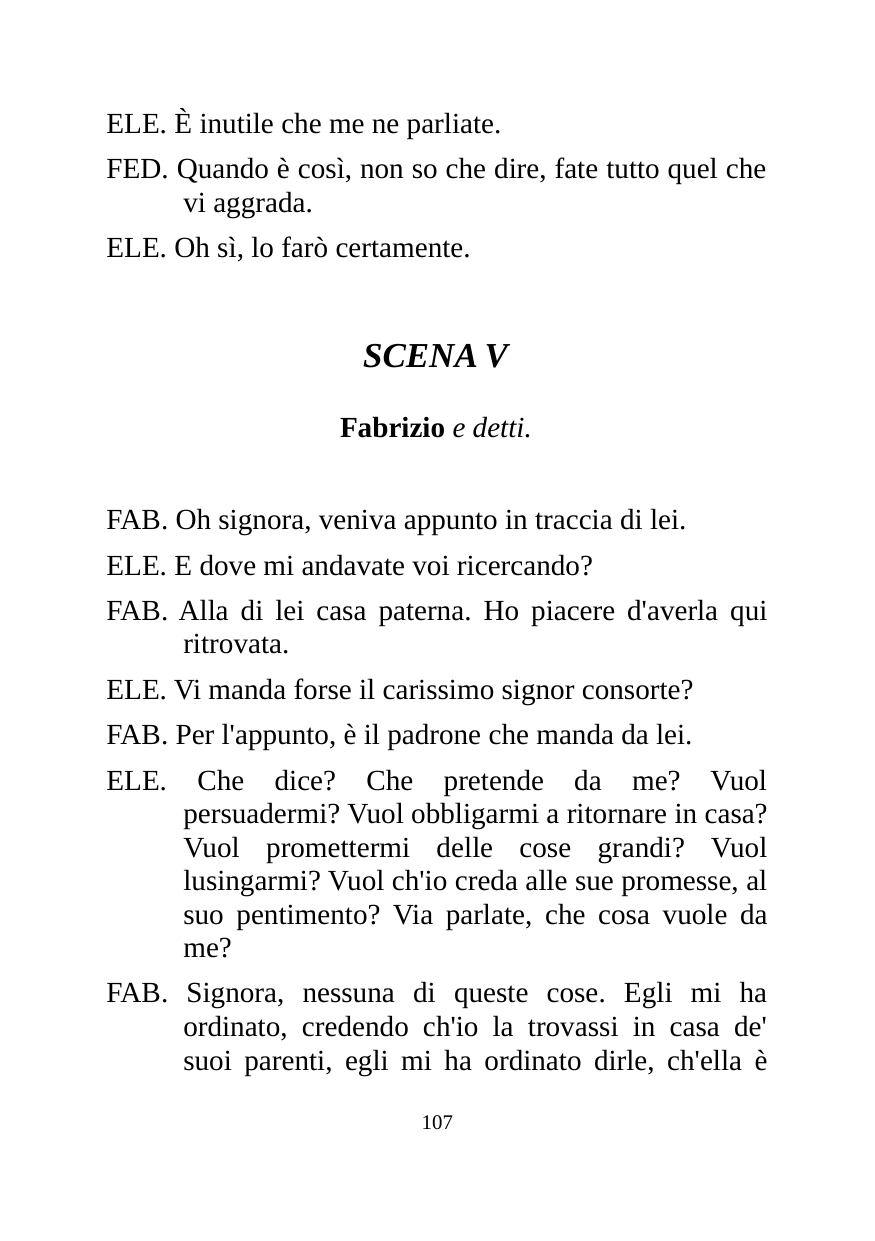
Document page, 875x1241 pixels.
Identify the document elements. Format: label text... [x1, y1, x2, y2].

text FAB. Oh signora, veniva appunto in traccia di lei. [106, 502, 768, 536]
text FAB. Alla di lei casa paterna. Ho piacere d'averla qui ritrovata. [106, 593, 768, 660]
text ELE. Oh sì, lo farò certamente. [106, 230, 768, 264]
text FAB. Signora, nessuna di queste cose. Egli mi ha ordinato, credendo ch'io la trovassi in casa de' suoi parenti, egli mi ha ordinato dirle, ch'ella è [106, 976, 768, 1076]
text ELE. Che dice? Che pretende da me? Vuol persuadermi? Vuol obbligarmi a ritornare in casa? Vuol promettermi delle cose grandi? Vuol lusingarmi? Vuol ch'io creda alle sue promesse, al suo pentimento? Via parlate, che cosa vuole da me? [106, 763, 768, 964]
text ELE. È inutile che me ne parliate. [106, 106, 768, 140]
text FED. Quando è così, non so che dire, fate tutto quel che vi aggrada. [106, 152, 768, 219]
text Fabrizio e detti. [106, 410, 768, 444]
text ELE. Vi manda forse il carissimo signor consorte? [106, 672, 768, 706]
subtitle SCENA V [106, 335, 768, 375]
text ELE. E dove mi andavate voi ricercando? [106, 548, 768, 581]
text FAB. Per l'appunto, è il padrone che manda da lei. [106, 717, 768, 751]
